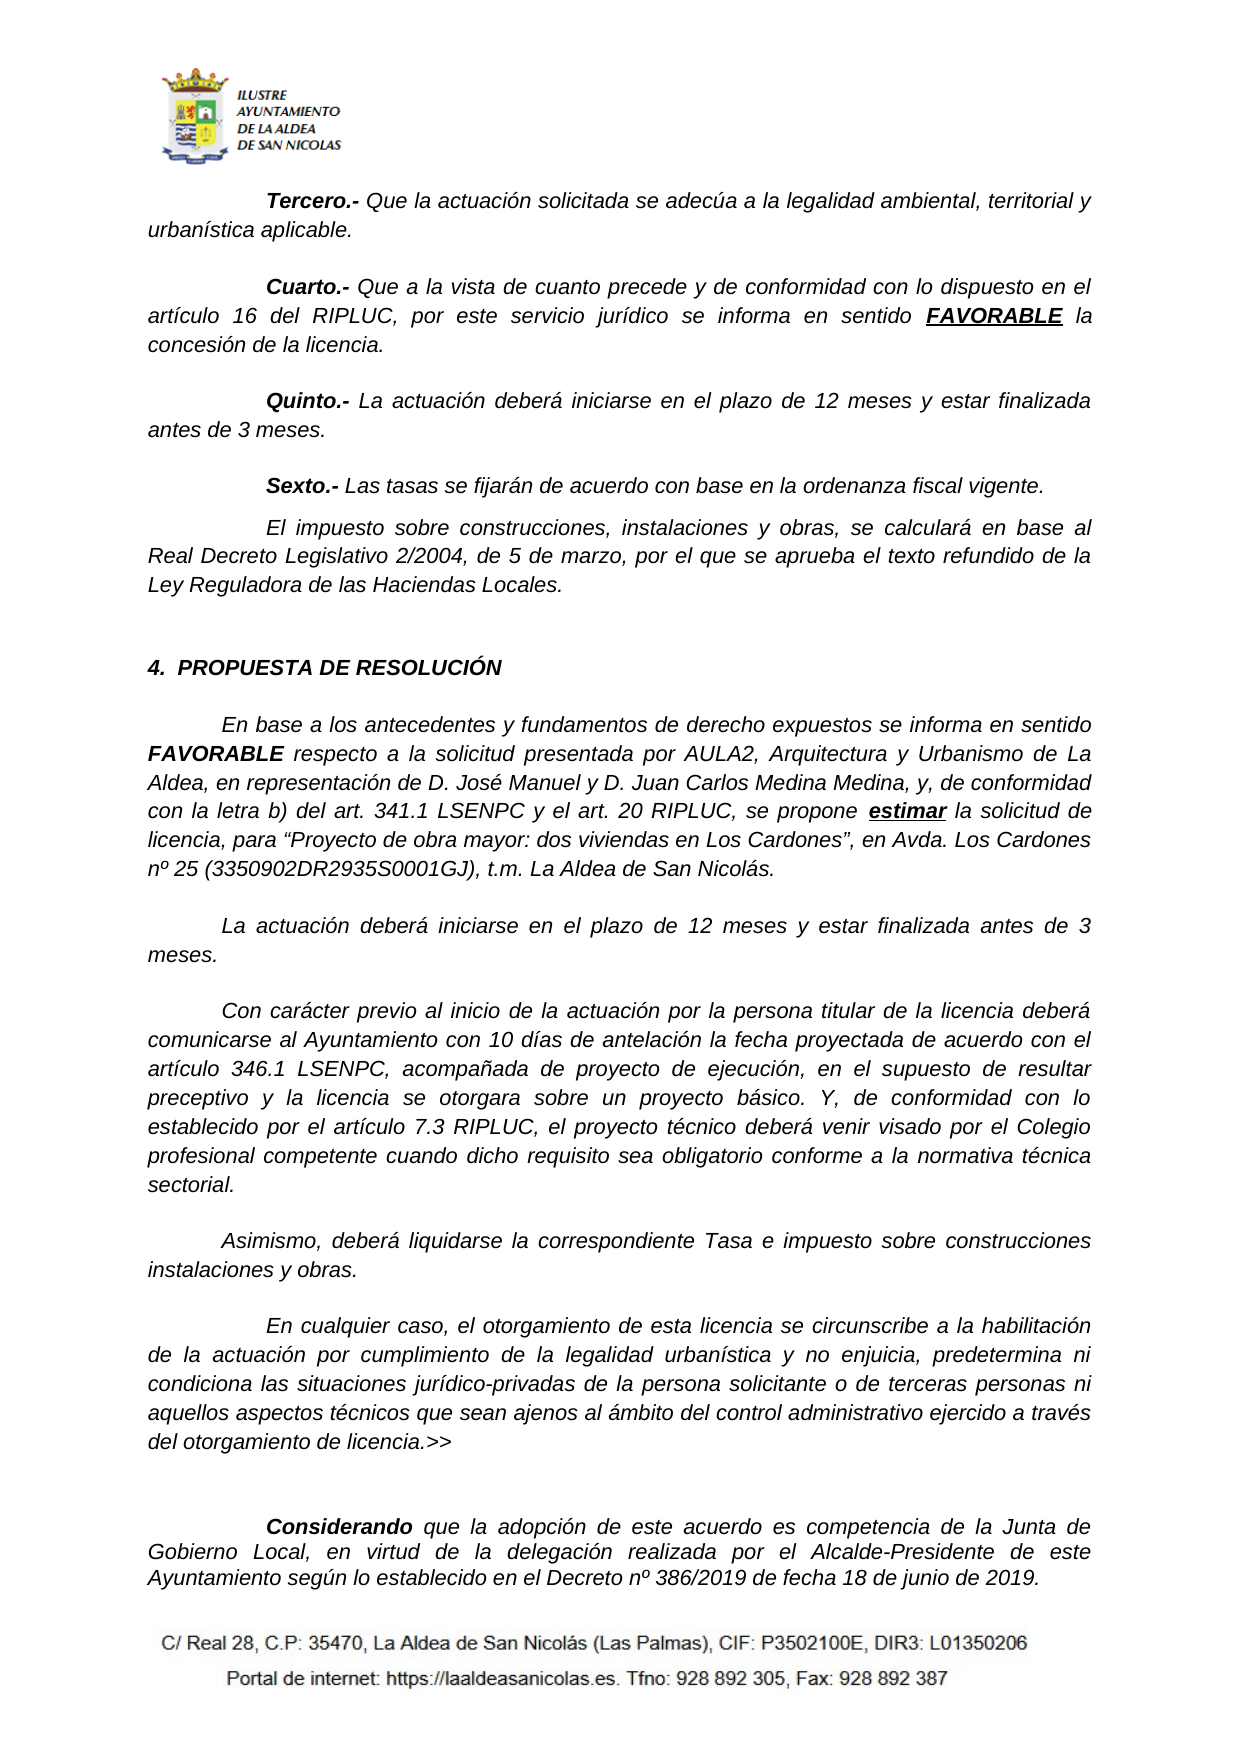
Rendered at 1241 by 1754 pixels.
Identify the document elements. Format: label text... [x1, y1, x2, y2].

text En cualquier caso, el otorgamiento de esta licencia se circunscribe a la habilitación de la actuación por cumplimiento de la legalidad urbanística y no enjuicia, predetermina ni condiciona las situaciones jurídico-privadas de la persona solicitante o de terceras personas ni aquellos aspectos técnicos que sean ajenos al ámbito del control administrativo ejercido a través del otorgamiento de licencia.>> [148, 1313, 1093, 1454]
text La actuación deberá iniciarse en el plazo de 12 meses y estar finalizada antes de 3 meses. [148, 913, 1093, 967]
text Sexto.- Las tasas se fijarán de acuerdo con base en la ordenanza fiscal vigente. [148, 473, 1093, 498]
text Cuarto.- Que a la vista de cuanto precede y de conformidad con lo dispuesto en el artículo 16 del RIPLUC, por este servicio jurídico se informa en sentido FAVORABLE la concesión de la licencia. [148, 274, 1093, 357]
picture [148, 60, 357, 172]
text Asimismo, deberá liquidarse la correspondiente Tasa e impuesto sobre construcciones instalaciones y obras. [148, 1228, 1093, 1282]
text En base a los antecedentes y fundamentos de derecho expuestos se informa en sentido FAVORABLE respecto a la solicitud presentada por AULA2, Arquitectura y Urbanismo de La Aldea, en representación de D. José Manuel y D. Juan Carlos Medina Medina, y, de conformidad con la letra b) del art. 341.1 LSENPC y el art. 20 RIPLUC, se propone estimar la solicitud de licencia, para “Proyecto de obra mayor: dos viviendas en Los Cardones”, en Avda. Los Cardones nº 25 (3350902DR2935S0001GJ), t.m. La Aldea de San Nicolás. [148, 712, 1093, 882]
text Con carácter previo al inicio de la actuación por la persona titular de la licencia deberá comunicarse al Ayuntamiento con 10 días de antelación la fecha proyectada de acuerdo con el artículo 346.1 LSENPC, acompañada de proyecto de ejecución, en el supuesto de resultar preceptivo y la licencia se otorgara sobre un proyecto básico. Y, de conformidad con lo establecido por el artículo 7.3 RIPLUC, el proyecto técnico deberá venir visado por el Colegio profesional competente cuando dicho requisito sea obligatorio conforme a la normativa técnica sectorial. [148, 998, 1093, 1197]
text Considerando que la adopción de este acuerdo es competencia de la Junta de Gobierno Local, en virtud de la delegación realizada por el Alcalde-Presidente de este Ayuntamiento según lo establecido en el Decreto nº 386/2019 de fecha 18 de junio de 2019. [148, 1514, 1093, 1590]
text Tercero.- Que la actuación solicitada se adecúa a la legalidad ambiental, territorial y urbanística aplicable. [148, 188, 1093, 243]
text El impuesto sobre construcciones, instalaciones y obras, se calculará en base al Real Decreto Legislativo 2/2004, de 5 de marzo, por el que se aprueba el texto refundido de la Ley Reguladora de las Haciendas Locales. [148, 514, 1093, 598]
picture [149, 1627, 1034, 1694]
text Quinto.- La actuación deberá iniciarse en el plazo de 12 meses y estar finalizada antes de 3 meses. [148, 388, 1093, 442]
text 4. PROPUESTA DE RESOLUCIÓN [148, 655, 1093, 681]
